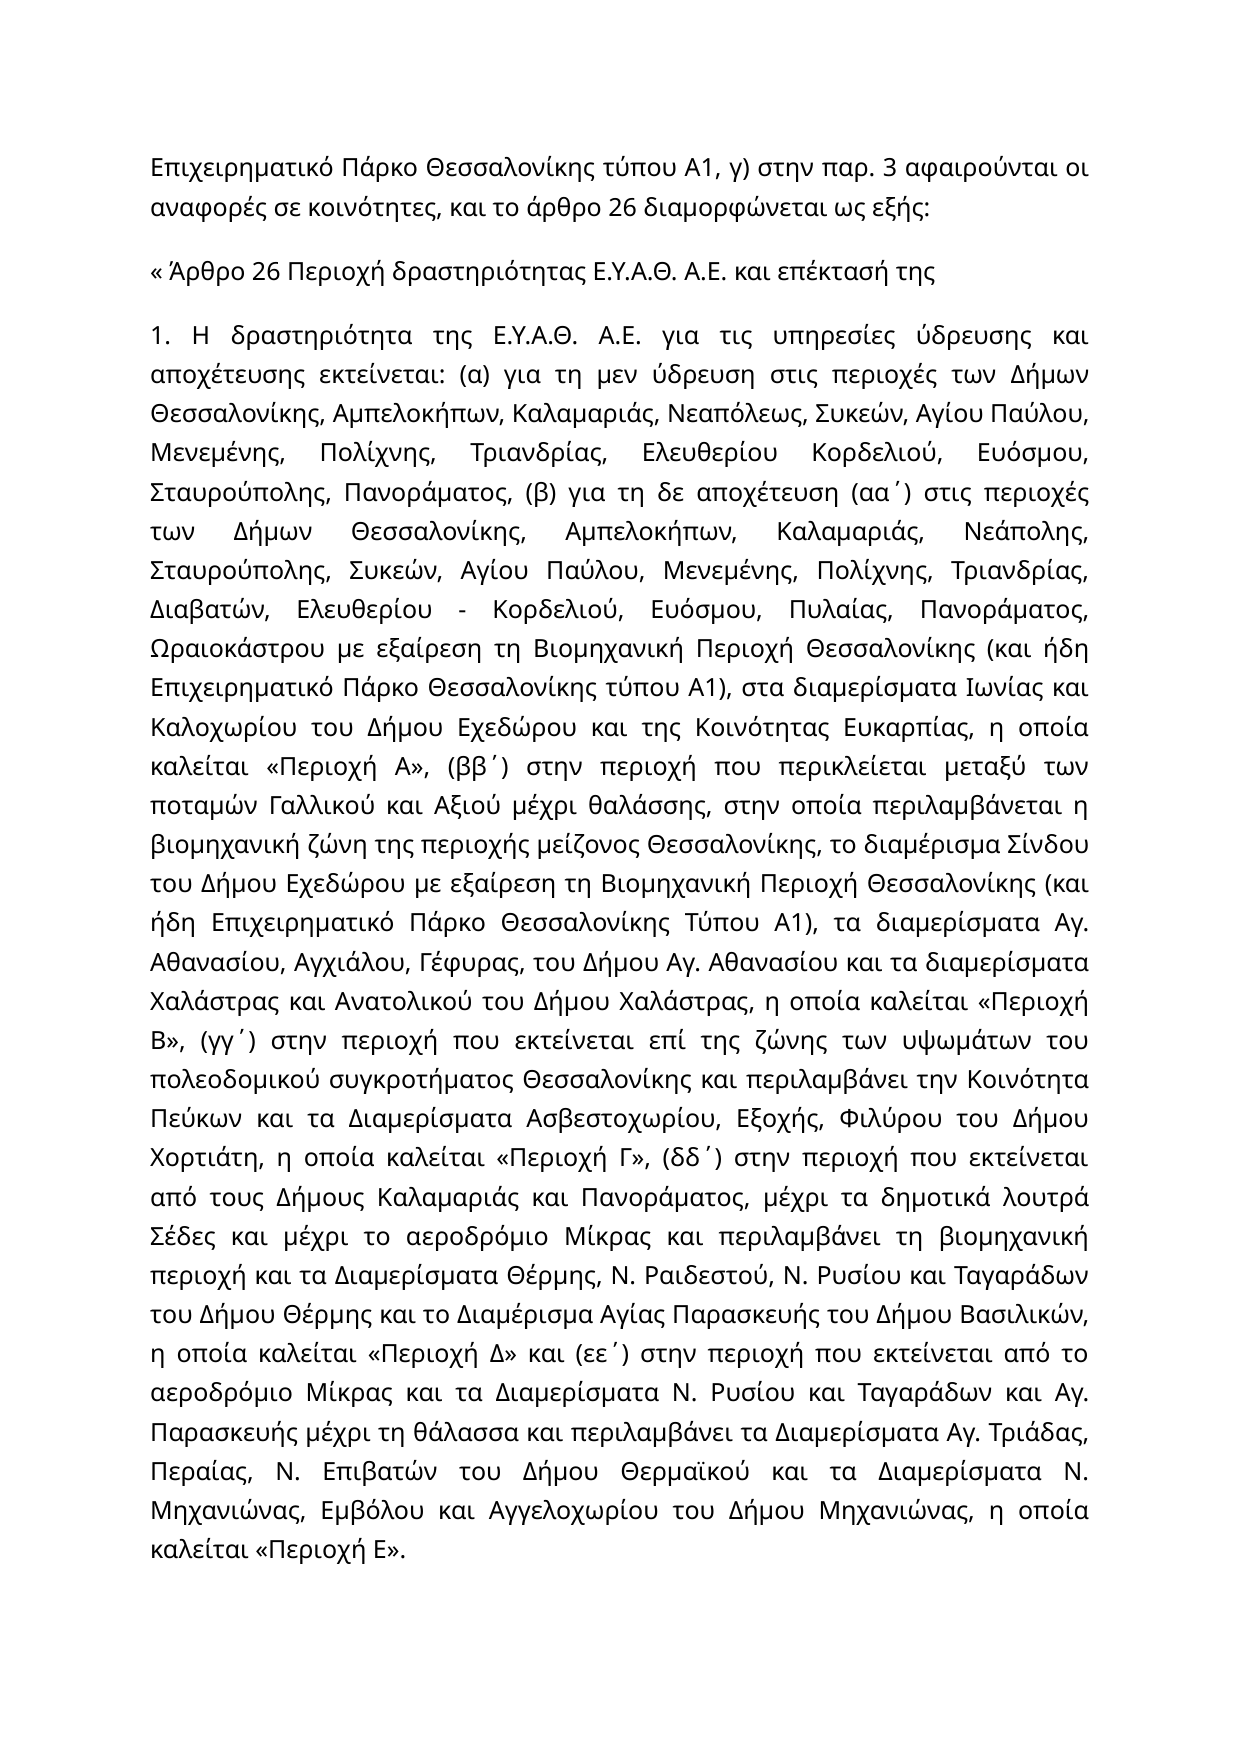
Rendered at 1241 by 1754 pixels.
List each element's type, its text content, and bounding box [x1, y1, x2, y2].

text Επιχειρηματικό Πάρκο Θεσσαλονίκης τύπου Α1, γ) στην παρ. 3 αφαιρούνται οι αναφορές σε κοινότητες, και το άρθρο 26 διαμορφώνεται ως εξής: [150, 150, 1090, 223]
text « Άρθρο 26 Περιοχή δραστηριότητας Ε.Υ.Α.Θ. Α.Ε. και επέκτασή της [150, 253, 1090, 287]
text 1. Η δραστηριότητα της Ε.Υ.Α.Θ. Α.Ε. για τις υπηρεσίες ύδρευσης και αποχέτευσης εκτείνεται: (α) για τη μεν ύδρευση στις περιοχές των Δήμων Θεσσαλονίκης, Αμπελοκήπων, Καλαμαριάς, Νεαπόλεως, Συκεών, Αγίου Παύλου, Μενεμένης, Πολίχνης, Τριανδρίας, Ελευθερίου Κορδελιού, Ευόσμου, Σταυρούπολης, Πανοράματος, (β) για τη δε αποχέτευση (αα΄) στις περιοχές των Δήμων Θεσσαλονίκης, Αμπελοκήπων, Καλαμαριάς, Νεάπολης, Σταυρούπολης, Συκεών, Αγίου Παύλου, Μενεμένης, Πολίχνης, Τριανδρίας, Διαβατών, Ελευθερίου - Κορδελιού, Ευόσμου, Πυλαίας, Πανοράματος, Ωραιοκάστρου με εξαίρεση τη Βιομηχανική Περιοχή Θεσσαλονίκης (και ήδη Επιχειρηματικό Πάρκο Θεσσαλονίκης τύπου Α1), στα διαμερίσματα Ιωνίας και Καλοχωρίου του Δήμου Εχεδώρου και της Κοινότητας Ευκαρπίας, η οποία καλείται «Περιοχή Α», (ββ΄) στην περιοχή που περικλείεται μεταξύ των ποταμών Γαλλικού και Αξιού μέχρι θαλάσσης, στην οποία περιλαμβάνεται η βιομηχανική ζώνη της περιοχής μείζονος Θεσσαλονίκης, το διαμέρισμα Σίνδου του Δήμου Εχεδώρου με εξαίρεση τη Βιομηχανική Περιοχή Θεσσαλονίκης (και ήδη Επιχειρηματικό Πάρκο Θεσσαλονίκης Τύπου Α1), τα διαμερίσματα Αγ. Αθανασίου, Αγχιάλου, Γέφυρας, του Δήμου Αγ. Αθανασίου και τα διαμερίσματα Χαλάστρας και Ανατολικού του Δήμου Χαλάστρας, η οποία καλείται «Περιοχή Β», (γγ΄) στην περιοχή που εκτείνεται επί της ζώνης των υψωμάτων του πολεοδομικού συγκροτήματος Θεσσαλονίκης και περιλαμβάνει την Κοινότητα Πεύκων και τα Διαμερίσματα Ασβεστοχωρίου, Εξοχής, Φιλύρου του Δήμου Χορτιάτη, η οποία καλείται «Περιοχή Γ», (δδ΄) στην περιοχή που εκτείνεται από τους Δήμους Καλαμαριάς και Πανοράματος, μέχρι τα δημοτικά λουτρά Σέδες και μέχρι το αεροδρόμιο Μίκρας και περιλαμβάνει τη βιομηχανική περιοχή και τα Διαμερίσματα Θέρμης, Ν. Ραιδεστού, Ν. Ρυσίου και Ταγαράδων του Δήμου Θέρμης και το Διαμέρισμα Αγίας Παρασκευής του Δήμου Βασιλικών, η οποία καλείται «Περιοχή Δ» και (εε΄) στην περιοχή που εκτείνεται από το αεροδρόμιο Μίκρας και τα Διαμερίσματα Ν. Ρυσίου και Ταγαράδων και Αγ. Παρασκευής μέχρι τη θάλασσα και περιλαμβάνει τα Διαμερίσματα Αγ. Τριάδας, Περαίας, Ν. Επιβατών του Δήμου Θερμαϊκού και τα Διαμερίσματα Ν. Μηχανιώνας, Εμβόλου και Αγγελοχωρίου του Δήμου Μηχανιώνας, η οποία καλείται «Περιοχή Ε». [150, 317, 1090, 1566]
